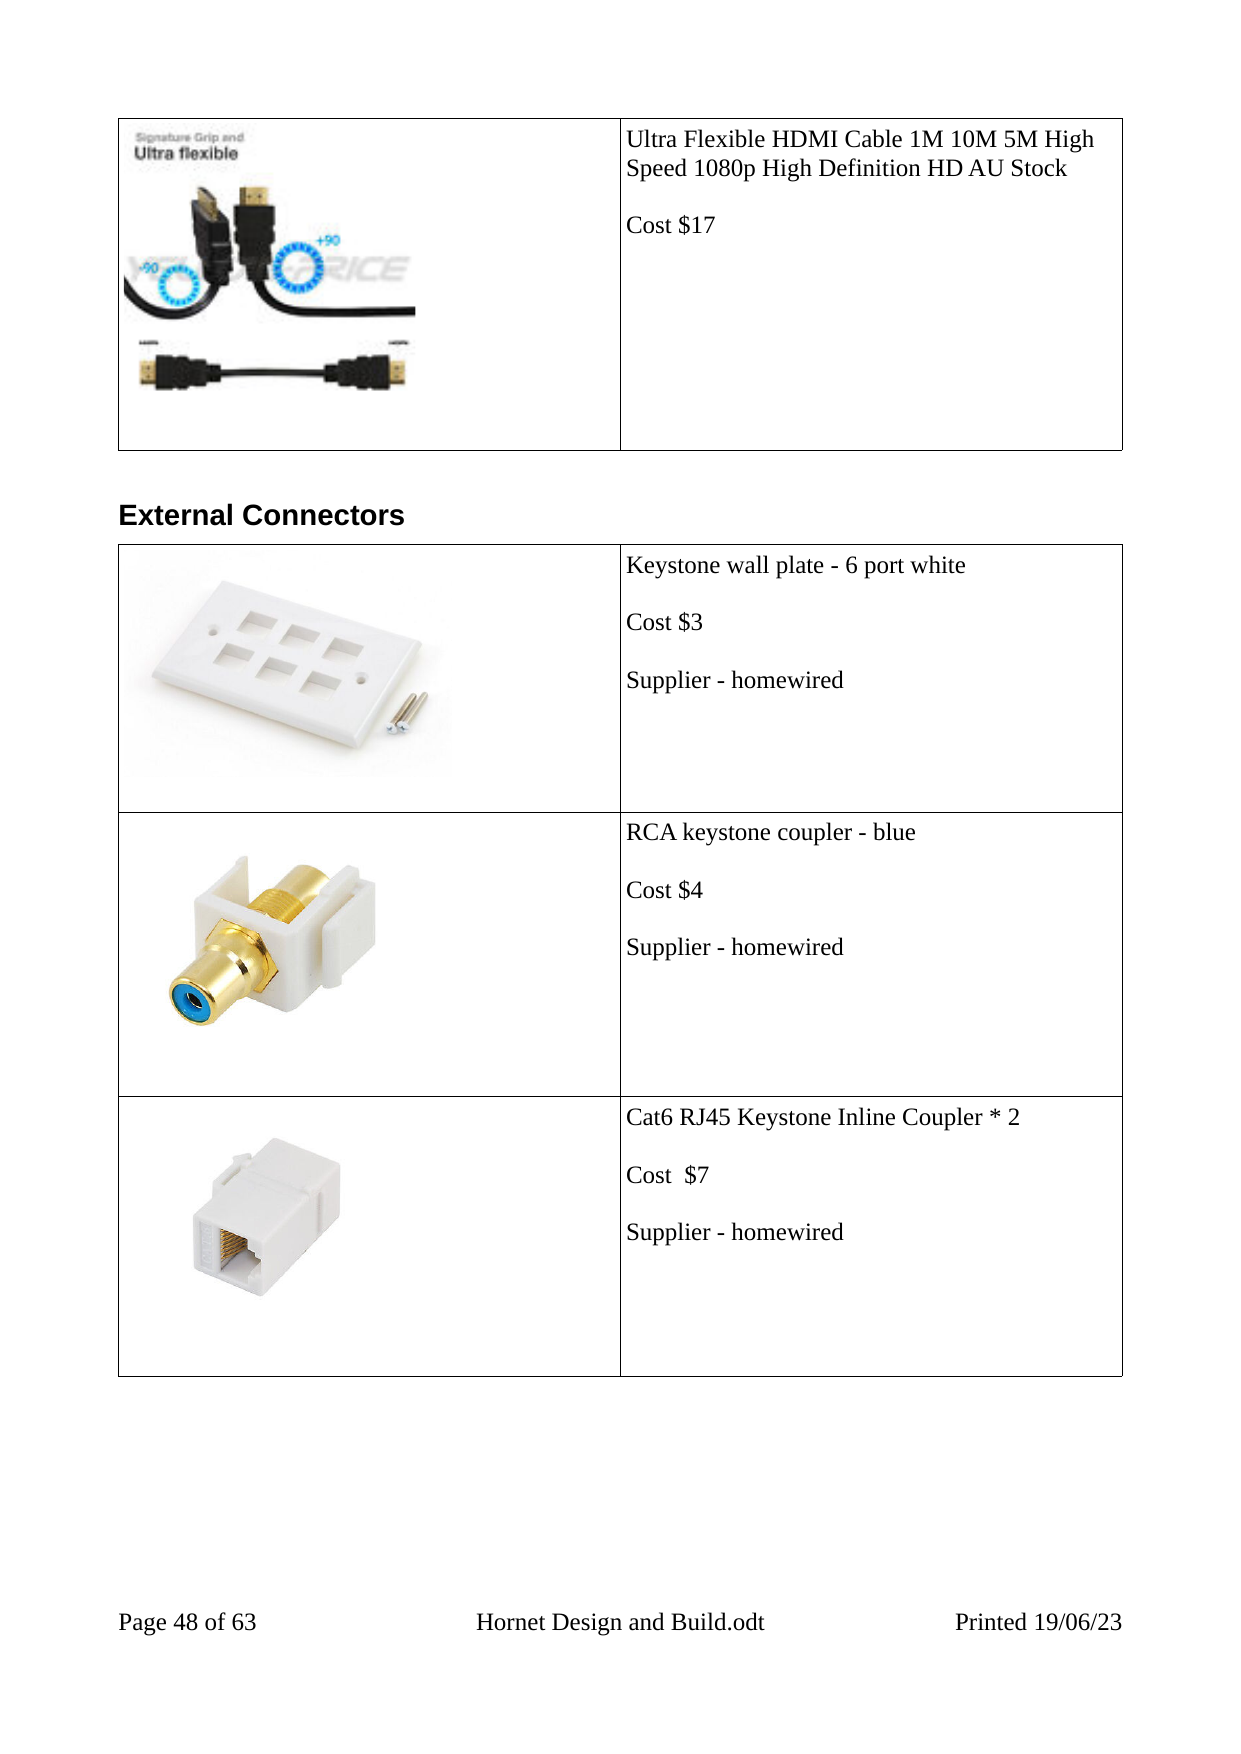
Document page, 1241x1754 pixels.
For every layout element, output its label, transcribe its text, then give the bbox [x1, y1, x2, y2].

table_cell [119, 119, 620, 450]
picture [123, 550, 453, 777]
table_header [119, 545, 620, 812]
picture [123, 123, 416, 416]
table_cell RCA keystone coupler - blue Cost $4 Supplier - homewired [621, 813, 1122, 1096]
table_header Keystone wall plate - 6 port white Cost $3 Supplier - homewired [621, 545, 1122, 812]
table_cell Cat6 RJ45 Keystone Inline Coupler * 2 Cost $7 Supplier - homewired [621, 1097, 1122, 1376]
subtitle External Connectors [118, 498, 1122, 532]
table_cell Ultra Flexible HDMI Cable 1M 10M 5M High Speed 1080p High Definition HD AU Stock Cost $17 [621, 119, 1122, 450]
table_cell [119, 1097, 620, 1376]
table_cell [119, 813, 620, 1096]
picture [123, 817, 423, 1062]
picture [123, 1102, 407, 1342]
